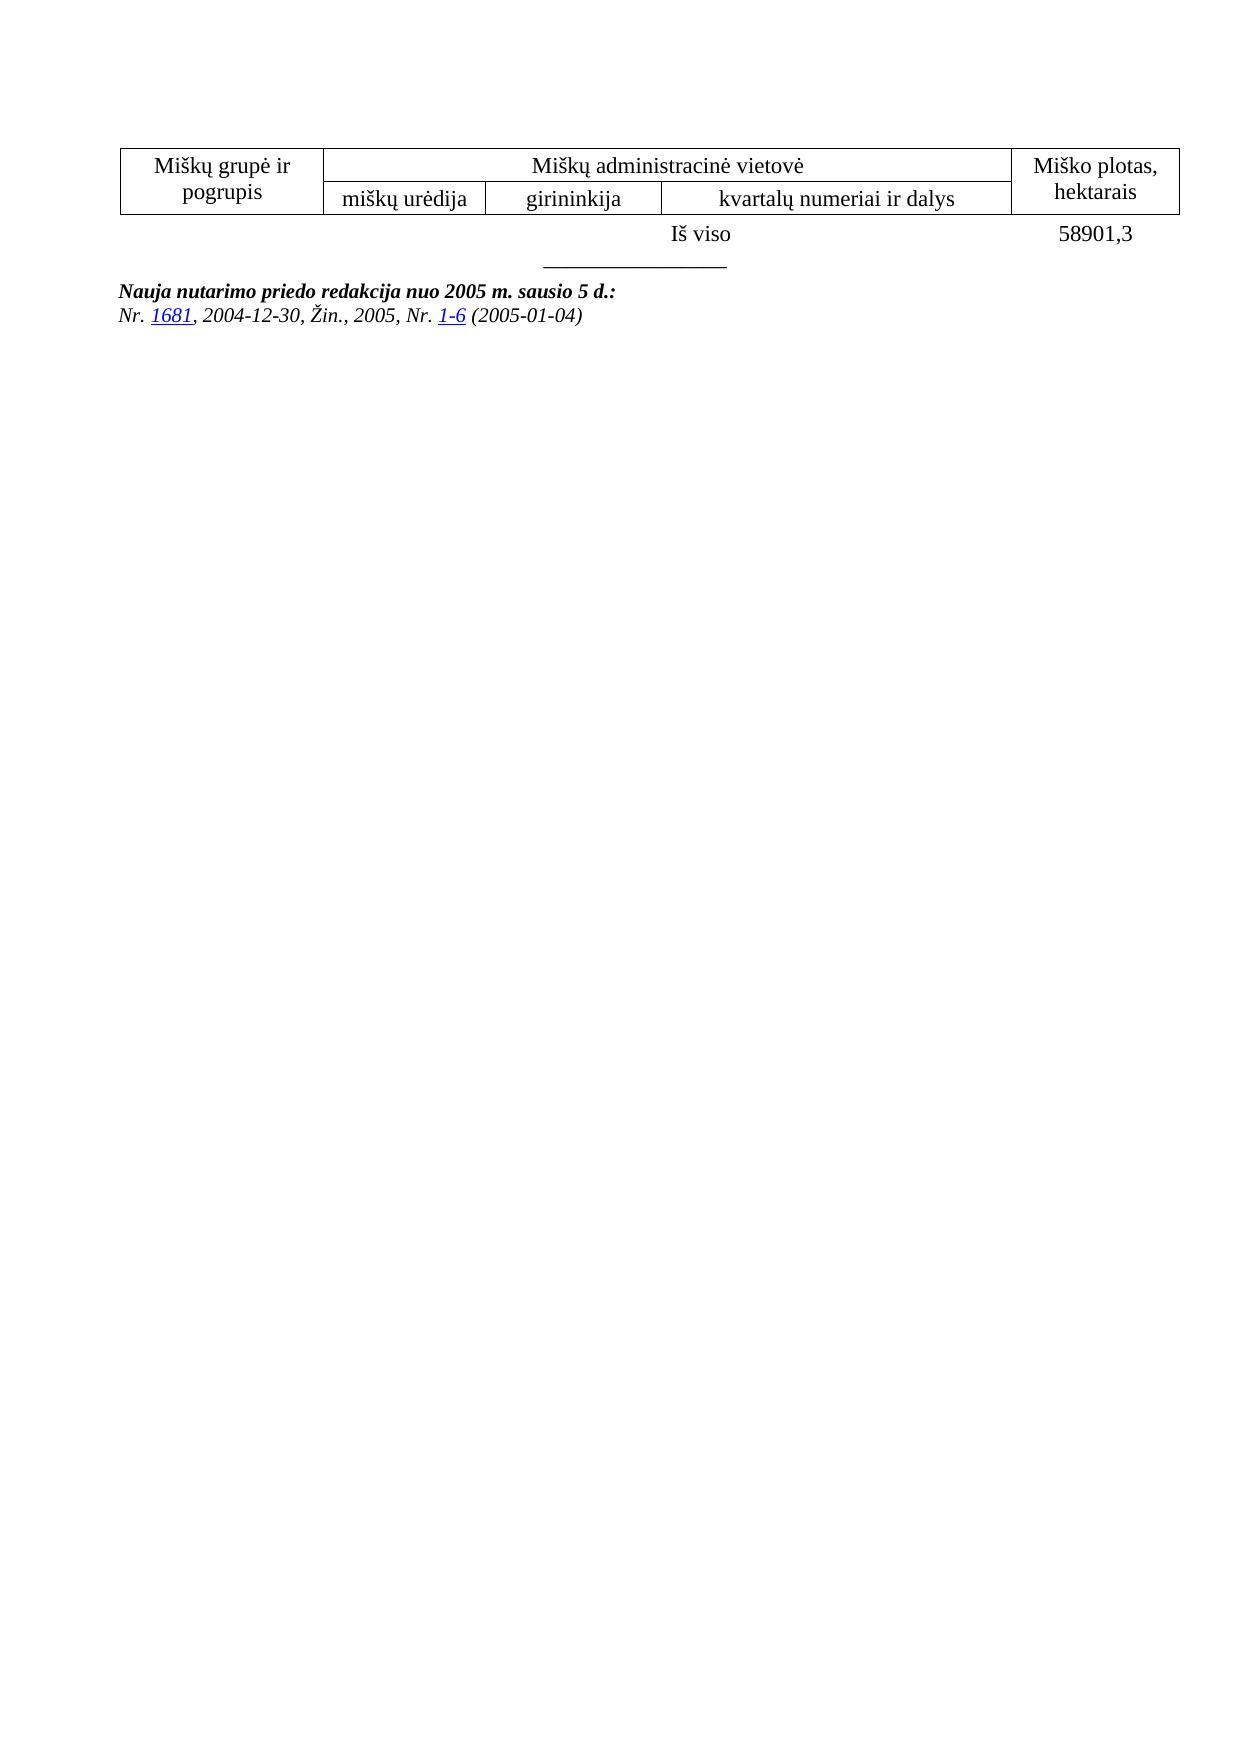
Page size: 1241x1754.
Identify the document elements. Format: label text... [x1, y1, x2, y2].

text Nauja nutarimo priedo redakcija nuo 2005 m. sausio 5 d.: [118, 279, 1152, 303]
table_header Miškų grupė ir pogrupis [121, 149, 323, 214]
table_header Miško plotas, hektarais [1012, 149, 1179, 214]
table_cell [485, 215, 662, 252]
table_cell 58901,3 [1017, 215, 1174, 252]
text Nr. 1681, 2004-12-30, Žin., 2005, Nr. 1-6 (2005-01-04) [118, 303, 1152, 327]
table_header Miškų administracinė vietovė [324, 149, 1011, 181]
table_cell kvartalų numeriai ir dalys [662, 182, 1011, 214]
table_cell [319, 215, 485, 252]
table_cell [116, 181, 120, 214]
table_header [116, 148, 120, 181]
table_cell Iš viso [662, 215, 1017, 252]
table_cell [1179, 214, 1240, 252]
table_cell [1174, 215, 1179, 252]
table_cell miškų urėdija [324, 182, 485, 214]
table_cell [1180, 181, 1240, 214]
table_cell [116, 214, 319, 252]
text –––––––––––––––– [118, 252, 1152, 279]
table_cell girininkija [486, 182, 661, 214]
table_header [1180, 148, 1240, 181]
